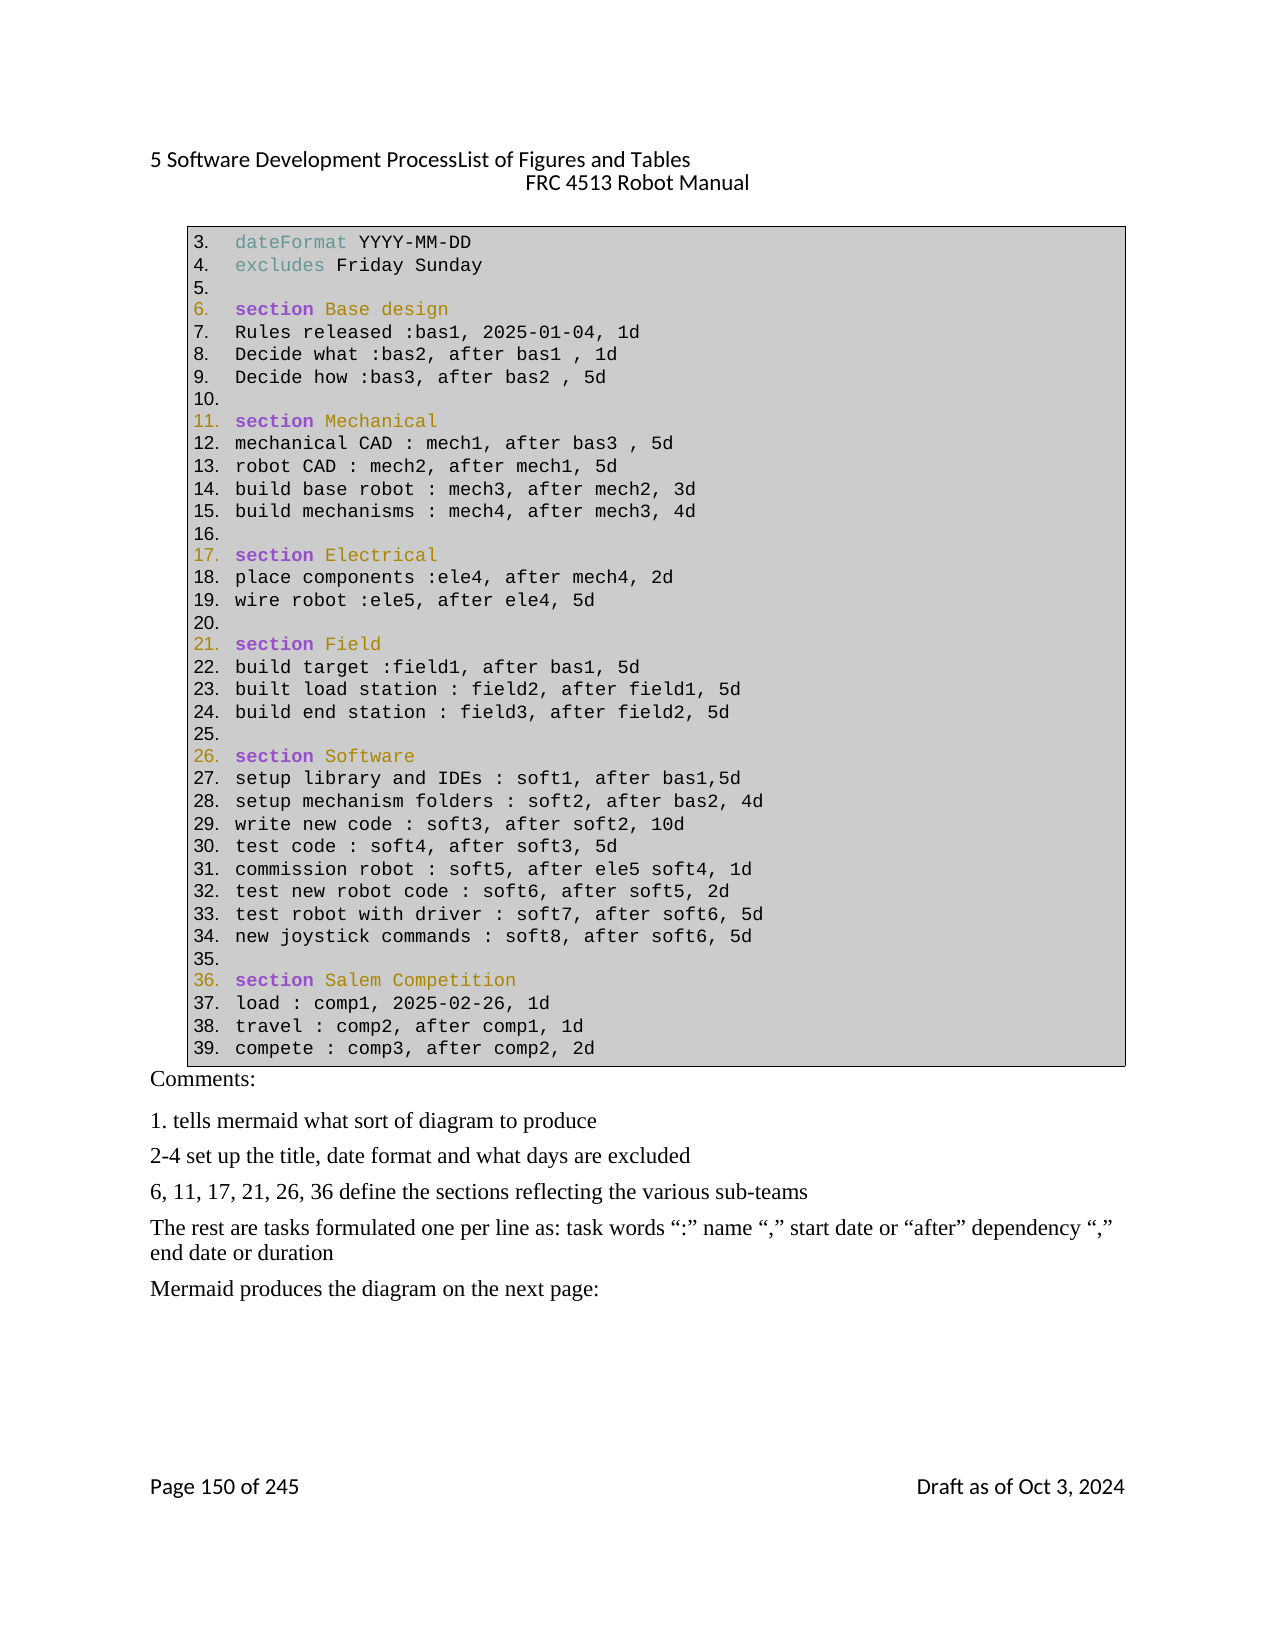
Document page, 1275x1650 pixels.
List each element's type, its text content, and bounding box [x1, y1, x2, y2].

list excludes Friday Sunday [188, 248, 1125, 271]
list new joystick commands : soft8, after soft6, 5d [188, 920, 1125, 942]
text The rest are tasks formulated one per line as: task words “:” name “,” start date or “after” dependency “,” end date or duration [150, 1215, 1125, 1265]
text Comments: [150, 1066, 1125, 1091]
list mechanical CAD : mech1, after bas3 , 5d [188, 427, 1125, 449]
list build mechanisms : mech4, after mech3, 4d [188, 494, 1125, 517]
list section Salem Competition [188, 964, 1125, 986]
list compete : comp3, after comp2, 2d [188, 1031, 1125, 1066]
list Decide how :bas3, after bas2 , 5d [188, 360, 1125, 383]
list section Electrical [188, 538, 1125, 561]
text 1. tells mermaid what sort of diagram to produce [150, 1108, 1125, 1133]
list section Mechanical [188, 404, 1125, 427]
list test new robot code : soft6, after soft5, 2d [188, 874, 1125, 897]
text 6, 11, 17, 21, 26, 36 define the sections reflecting the various sub-teams [150, 1179, 1125, 1204]
list test code : soft4, after soft3, 5d [188, 829, 1125, 852]
list build base robot : mech3, after mech2, 3d [188, 472, 1125, 494]
list built load station : field2, after field1, 5d [188, 672, 1125, 695]
list robot CAD : mech2, after mech1, 5d [188, 449, 1125, 472]
list build target :field1, after bas1, 5d [188, 650, 1125, 672]
list Rules released :bas1, 2025-01-04, 1d [188, 315, 1125, 337]
list section Field [188, 627, 1125, 650]
list commission robot : soft5, after ele5 soft4, 1d [188, 852, 1125, 874]
text Mermaid produces the diagram on the next page: [150, 1276, 1125, 1301]
text 2-4 set up the title, date format and what days are excluded [150, 1144, 1125, 1169]
list load : comp1, 2025-02-26, 1d [188, 986, 1125, 1009]
list Decide what :bas2, after bas1 , 1d [188, 337, 1125, 360]
list dateFormat YYYY-MM-DD [188, 227, 1125, 248]
list test robot with driver : soft7, after soft6, 5d [188, 897, 1125, 920]
list setup mechanism folders : soft2, after bas2, 4d [188, 784, 1125, 807]
list write new code : soft3, after soft2, 10d [188, 807, 1125, 829]
list travel : comp2, after comp1, 1d [188, 1009, 1125, 1031]
list place components :ele4, after mech4, 2d [188, 561, 1125, 583]
list section Software [188, 739, 1125, 762]
list setup library and IDEs : soft1, after bas1,5d [188, 762, 1125, 784]
list wire robot :ele5, after ele4, 5d [188, 583, 1125, 606]
list section Base design [188, 292, 1125, 315]
list build end station : field3, after field2, 5d [188, 695, 1125, 718]
